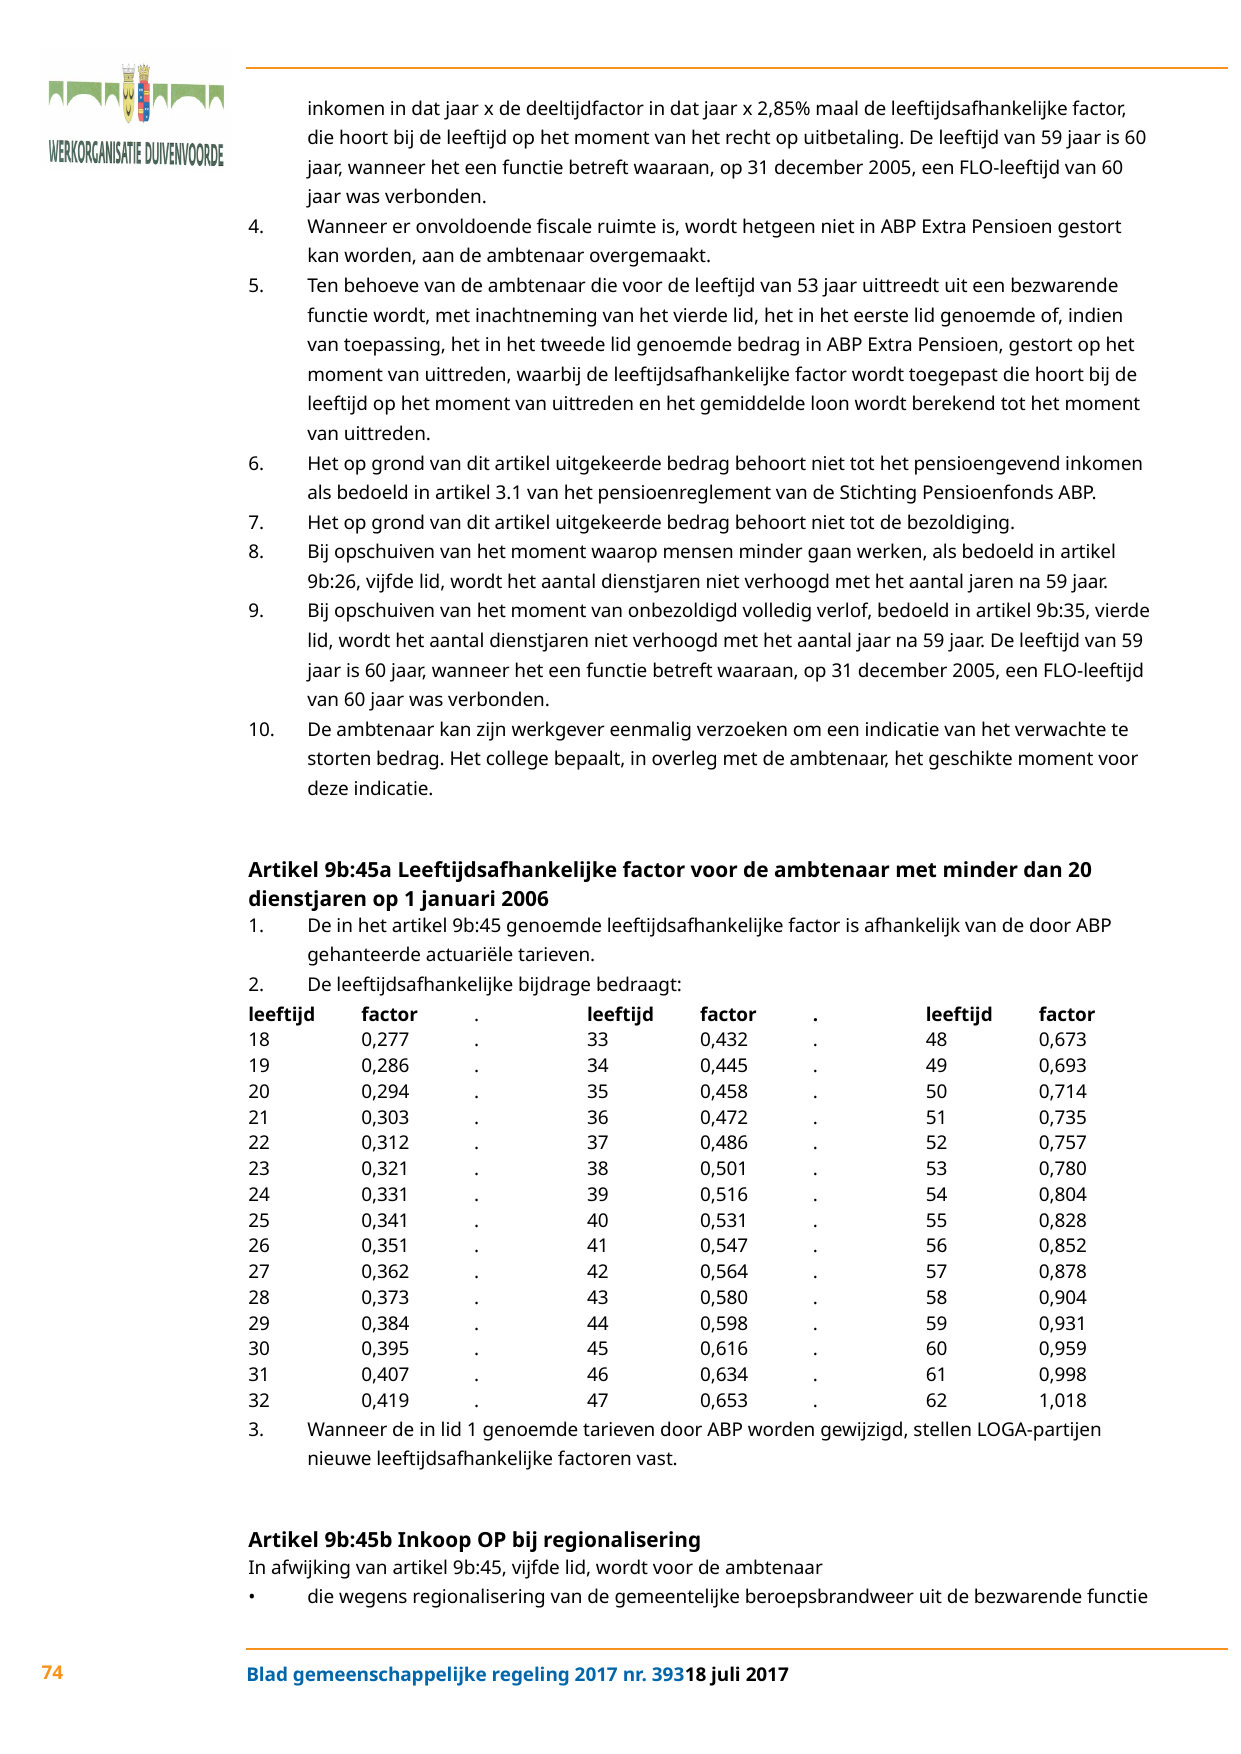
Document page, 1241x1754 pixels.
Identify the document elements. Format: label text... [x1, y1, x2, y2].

table_header factor [1039, 1001, 1152, 1027]
table_cell 21 [248, 1104, 361, 1129]
table_cell 0,634 [700, 1361, 813, 1387]
table_cell 62 [926, 1387, 1038, 1413]
table_cell 0,852 [1039, 1233, 1152, 1258]
table_cell 43 [587, 1284, 700, 1310]
table_cell 0,878 [1039, 1258, 1152, 1284]
table_cell 52 [926, 1130, 1038, 1155]
table_cell 0,714 [1039, 1078, 1152, 1104]
text Artikel 9b:45b Inkoop OP bij regionalisering [248, 1525, 1152, 1554]
table_cell . [474, 1335, 587, 1361]
table_cell 36 [587, 1104, 700, 1129]
table_cell 0,693 [1039, 1053, 1152, 1078]
table_cell . [474, 1284, 587, 1310]
table_cell 37 [587, 1130, 700, 1155]
list Het op grond van dit artikel uitgekeerde bedrag behoort niet tot het pensioengevend inkomen als bedoeld in artikel 3.1 van het pensioenreglement van de Stichting Pensioenfonds ABP. [248, 450, 1152, 505]
table_cell 58 [926, 1284, 1038, 1310]
table_cell 0,362 [361, 1258, 474, 1284]
table_cell 55 [926, 1207, 1038, 1232]
table_cell 61 [926, 1361, 1038, 1387]
list De in het artikel 9b:45 genoemde leeftijdsafhankelijke factor is afhankelijk van de door ABP gehanteerde actuariële tarieven. [248, 912, 1152, 967]
table_cell 26 [248, 1233, 361, 1258]
table_cell 27 [248, 1258, 361, 1284]
list inkomen in dat jaar x de deeltijdfactor in dat jaar x 2,85% maal de leeftijdsafhankelijke factor, die hoort bij de leeftijd op het moment van het recht op uitbetaling. De leeftijd van 59 jaar is 60 jaar, wanneer het een functie betreft waaraan, op 31 december 2005, een FLO-leeftijd van 60 jaar was verbonden. [248, 95, 1152, 209]
table_cell . [474, 1078, 587, 1104]
list Ten behoeve van de ambtenaar die voor de leeftijd van 53 jaar uittreedt uit een bezwarende functie wordt, met inachtneming van het vierde lid, het in het eerste lid genoemde of, indien van toepassing, het in het tweede lid genoemde bedrag in ABP Extra Pensioen, gestort op het moment van uittreden, waarbij de leeftijdsafhankelijke factor wordt toegepast die hoort bij de leeftijd op het moment van uittreden en het gemiddelde loon wordt berekend tot het moment van uittreden. [248, 272, 1152, 446]
table_cell 1,018 [1039, 1387, 1152, 1413]
table_cell 0,780 [1039, 1155, 1152, 1181]
table_cell . [813, 1284, 926, 1310]
table_header leeftijd [587, 1001, 700, 1027]
table_cell 56 [926, 1233, 1038, 1258]
table_cell . [474, 1361, 587, 1387]
table_cell . [474, 1258, 587, 1284]
table_cell 0,395 [361, 1335, 474, 1361]
table_cell . [474, 1027, 587, 1052]
list De leeftijdsafhankelijke bijdrage bedraagt: [248, 971, 1152, 997]
table_cell 0,384 [361, 1310, 474, 1335]
table_cell 25 [248, 1207, 361, 1232]
table_cell 0,341 [361, 1207, 474, 1232]
table_cell 49 [926, 1053, 1038, 1078]
table_cell 0,321 [361, 1155, 474, 1181]
table_cell 40 [587, 1207, 700, 1232]
table_cell 32 [248, 1387, 361, 1413]
table_cell 0,653 [700, 1387, 813, 1413]
table_cell 51 [926, 1104, 1038, 1129]
table_cell 0,804 [1039, 1181, 1152, 1207]
table_cell 29 [248, 1310, 361, 1335]
table_cell . [813, 1233, 926, 1258]
table_cell 31 [248, 1361, 361, 1387]
table_cell . [474, 1181, 587, 1207]
table_cell 0,472 [700, 1104, 813, 1129]
table_cell 0,959 [1039, 1335, 1152, 1361]
table_cell 0,904 [1039, 1284, 1152, 1310]
table_cell 0,419 [361, 1387, 474, 1413]
table_cell 38 [587, 1155, 700, 1181]
table_cell . [813, 1130, 926, 1155]
picture [41, 47, 231, 172]
table_cell 33 [587, 1027, 700, 1052]
table_cell 0,294 [361, 1078, 474, 1104]
table_cell 54 [926, 1181, 1038, 1207]
table_cell 0,312 [361, 1130, 474, 1155]
table_cell 45 [587, 1335, 700, 1361]
table_cell 0,580 [700, 1284, 813, 1310]
table_header . [474, 1001, 587, 1027]
table_cell 0,286 [361, 1053, 474, 1078]
table_cell 0,547 [700, 1233, 813, 1258]
table_cell 42 [587, 1258, 700, 1284]
table_cell 60 [926, 1335, 1038, 1361]
list Wanneer er onvoldoende fiscale ruimte is, wordt hetgeen niet in ABP Extra Pensioen gestort kan worden, aan de ambtenaar overgemaakt. [248, 213, 1152, 268]
table_cell . [813, 1335, 926, 1361]
table_cell 0,828 [1039, 1207, 1152, 1232]
table_cell 41 [587, 1233, 700, 1258]
table_cell . [813, 1258, 926, 1284]
table_cell . [474, 1207, 587, 1232]
table_cell 0,735 [1039, 1104, 1152, 1129]
text In afwijking van artikel 9b:45, vijfde lid, wordt voor de ambtenaar [248, 1554, 1152, 1579]
table_cell . [813, 1027, 926, 1052]
table_cell 22 [248, 1130, 361, 1155]
table_cell 0,757 [1039, 1130, 1152, 1155]
table_cell 0,458 [700, 1078, 813, 1104]
table_cell 20 [248, 1078, 361, 1104]
table_cell 19 [248, 1053, 361, 1078]
table_cell 0,277 [361, 1027, 474, 1052]
table_cell 30 [248, 1335, 361, 1361]
table_cell 47 [587, 1387, 700, 1413]
table_cell 0,486 [700, 1130, 813, 1155]
table_cell 39 [587, 1181, 700, 1207]
list die wegens regionalisering van de gemeentelijke beroepsbrandweer uit de bezwarende functie [248, 1583, 1152, 1609]
table_cell 0,616 [700, 1335, 813, 1361]
table_cell 0,373 [361, 1284, 474, 1310]
table_cell . [474, 1387, 587, 1413]
table_cell 0,998 [1039, 1361, 1152, 1387]
table_cell 53 [926, 1155, 1038, 1181]
table_cell 0,531 [700, 1207, 813, 1232]
table_header factor [700, 1001, 813, 1027]
table_header leeftijd [248, 1001, 361, 1027]
table_cell 0,445 [700, 1053, 813, 1078]
table_cell . [813, 1310, 926, 1335]
list Bij opschuiven van het moment van onbezoldigd volledig verlof, bedoeld in artikel 9b:35, vierde lid, wordt het aantal dienstjaren niet verhoogd met het aantal jaar na 59 jaar. De leeftijd van 59 jaar is 60 jaar, wanneer het een functie betreft waaraan, op 31 december 2005, een FLO-leeftijd van 60 jaar was verbonden. [248, 598, 1152, 712]
table_cell . [813, 1361, 926, 1387]
table_cell 46 [587, 1361, 700, 1387]
text Artikel 9b:45a Leeftijdsafhankelijke factor voor de ambtenaar met minder dan 20 dienstjaren op 1 januari 2006 [248, 855, 1152, 912]
table_cell . [474, 1053, 587, 1078]
table_cell 0,564 [700, 1258, 813, 1284]
table_header leeftijd [926, 1001, 1038, 1027]
table_cell 0,501 [700, 1155, 813, 1181]
table_cell . [474, 1104, 587, 1129]
table_header . [813, 1001, 926, 1027]
table_cell 24 [248, 1181, 361, 1207]
table_cell . [813, 1207, 926, 1232]
table_cell 0,407 [361, 1361, 474, 1387]
table_cell . [813, 1078, 926, 1104]
table_cell . [474, 1310, 587, 1335]
table_cell . [474, 1130, 587, 1155]
table_cell 50 [926, 1078, 1038, 1104]
table_cell 18 [248, 1027, 361, 1052]
table_cell 0,931 [1039, 1310, 1152, 1335]
list Bij opschuiven van het moment waarop mensen minder gaan werken, als bedoeld in artikel 9b:26, vijfde lid, wordt het aantal dienstjaren niet verhoogd met het aantal jaren na 59 jaar. [248, 538, 1152, 594]
table_cell 57 [926, 1258, 1038, 1284]
table_cell 35 [587, 1078, 700, 1104]
table_cell 0,516 [700, 1181, 813, 1207]
list Wanneer de in lid 1 genoemde tarieven door ABP worden gewijzigd, stellen LOGA-partijen nieuwe leeftijdsafhankelijke factoren vast. [248, 1416, 1152, 1471]
table_cell 28 [248, 1284, 361, 1310]
table_cell . [813, 1181, 926, 1207]
table_cell . [813, 1053, 926, 1078]
table_cell 0,331 [361, 1181, 474, 1207]
table_cell . [813, 1104, 926, 1129]
table_header factor [361, 1001, 474, 1027]
table_cell 0,673 [1039, 1027, 1152, 1052]
list De ambtenaar kan zijn werkgever eenmalig verzoeken om een indicatie van het verwachte te storten bedrag. Het college bepaalt, in overleg met de ambtenaar, het geschikte moment voor deze indicatie. [248, 716, 1152, 801]
table_cell . [474, 1155, 587, 1181]
table_cell 0,303 [361, 1104, 474, 1129]
table_cell 59 [926, 1310, 1038, 1335]
table_cell 48 [926, 1027, 1038, 1052]
table_cell 23 [248, 1155, 361, 1181]
table_cell . [813, 1155, 926, 1181]
list Het op grond van dit artikel uitgekeerde bedrag behoort niet tot de bezoldiging. [248, 509, 1152, 535]
table_cell . [474, 1233, 587, 1258]
table_cell 0,432 [700, 1027, 813, 1052]
table_cell 34 [587, 1053, 700, 1078]
table_cell 44 [587, 1310, 700, 1335]
table_cell . [813, 1387, 926, 1413]
table_cell 0,351 [361, 1233, 474, 1258]
table_cell 0,598 [700, 1310, 813, 1335]
